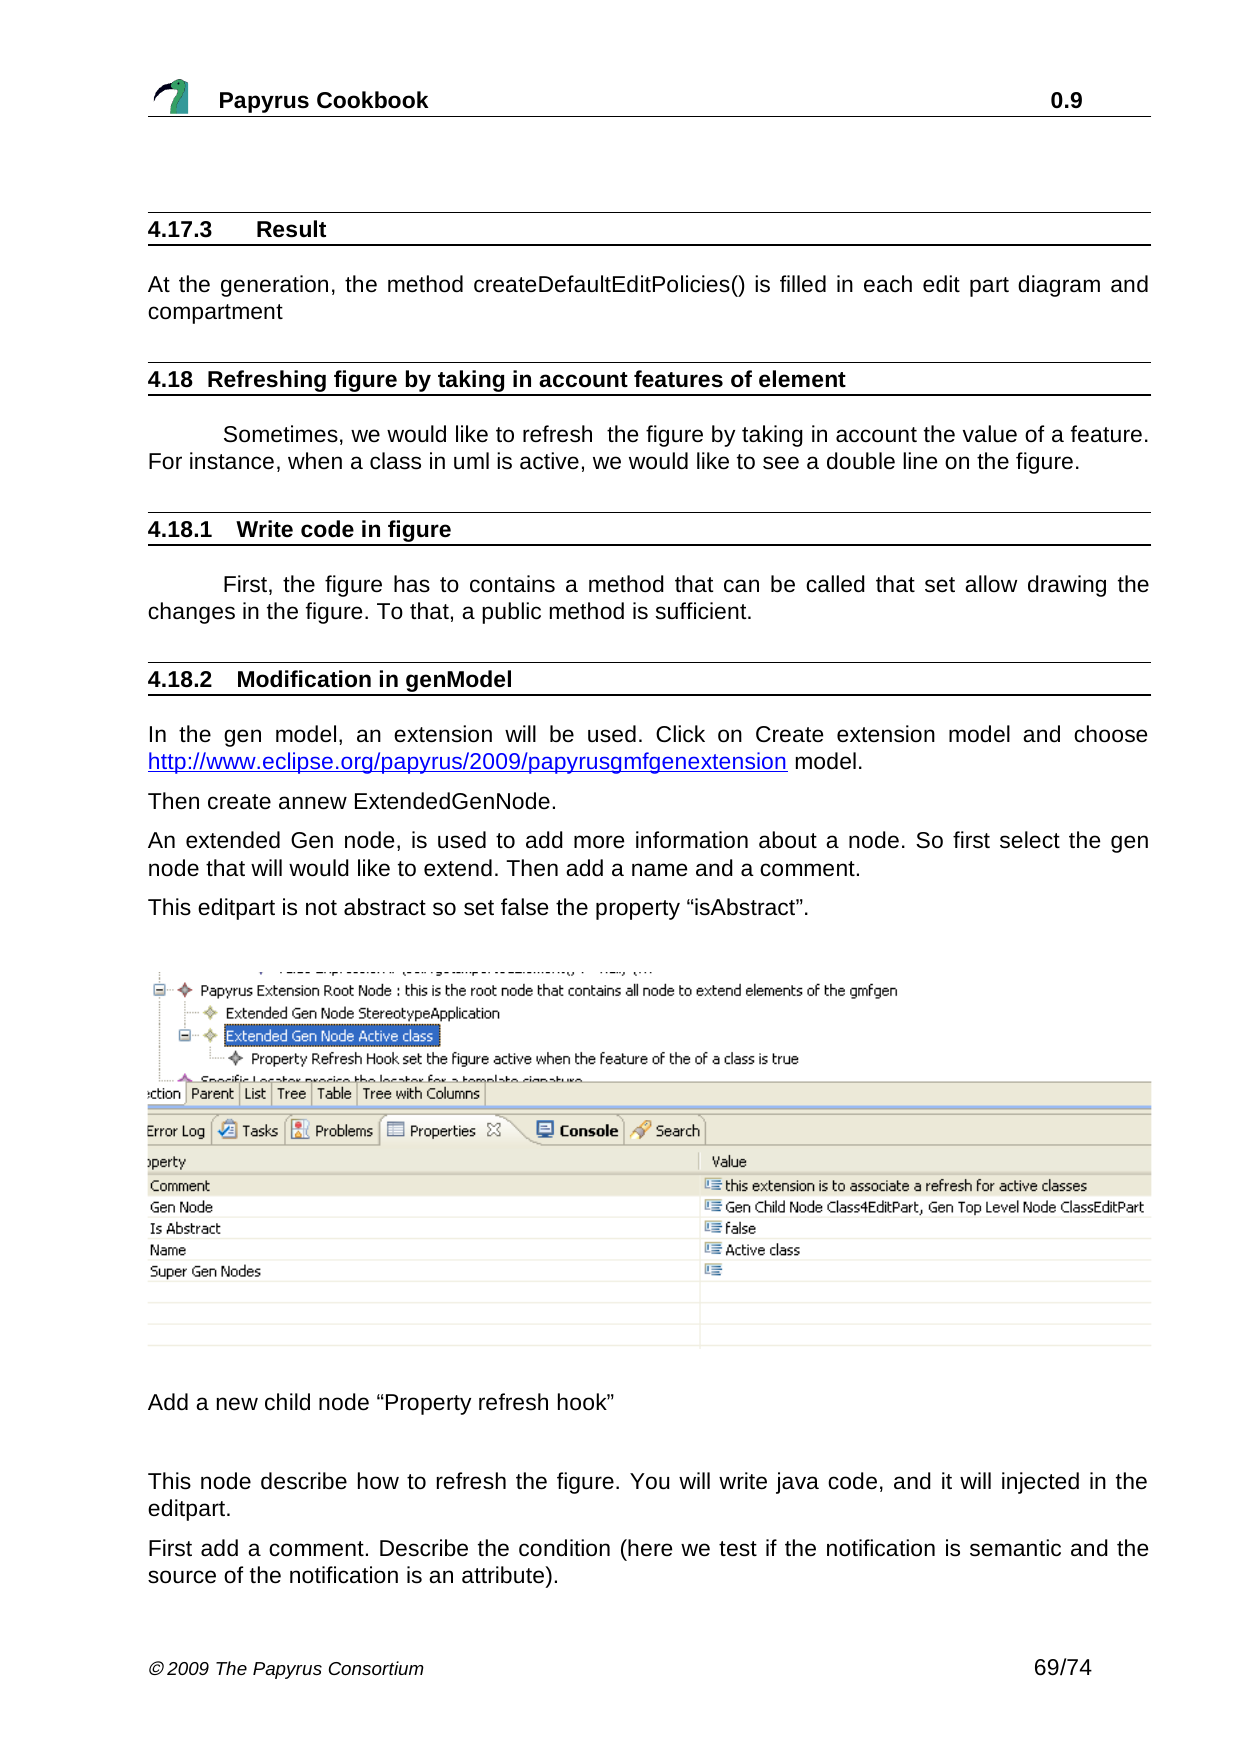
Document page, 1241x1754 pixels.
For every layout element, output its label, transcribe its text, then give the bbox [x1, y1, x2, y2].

text Then create annew ExtendedGenNode. [148, 787, 1151, 814]
text An extended Gen node, is used to add more information about a node. So first select the gen node that will would like to extend. Then add a name and a comment. [148, 827, 1151, 881]
subtitle Write code in figure [148, 513, 1151, 544]
text Sometimes, we would like to refresh the figure by taking in account the value of a feature. For instance, when a class in uml is active, we would like to see a double line on the figure. [148, 421, 1151, 475]
subtitle Refreshing figure by taking in account features of element [148, 363, 1151, 394]
picture [147, 972, 1152, 1349]
text In the gen model, an extension will be used. Click on Create extension model and choose http://www.eclipse.org/papyrus/2009/papyrusgmfgenextension model. [148, 721, 1151, 775]
text Add a new child node “Property refresh hook” [148, 1388, 1151, 1415]
text First add a comment. Describe the condition (here we test if the notification is semantic and the source of the notification is an attribute). [148, 1534, 1151, 1588]
text First, the figure has to contains a method that can be called that set allow drawing the changes in the figure. To that, a public method is sufficient. [148, 571, 1151, 625]
subtitle Modification in genModel [148, 663, 1151, 694]
text This node describe how to refresh the figure. You will write java code, and it will injected in the editpart. [148, 1467, 1151, 1522]
text This editpart is not abstract so set false the property “isAbstract”. [148, 893, 1151, 921]
text At the generation, the method createDefaultEditPolicies() is filled in each edit part diagram and compartment [148, 271, 1151, 325]
picture [153, 79, 189, 114]
subtitle Result [148, 213, 1151, 244]
